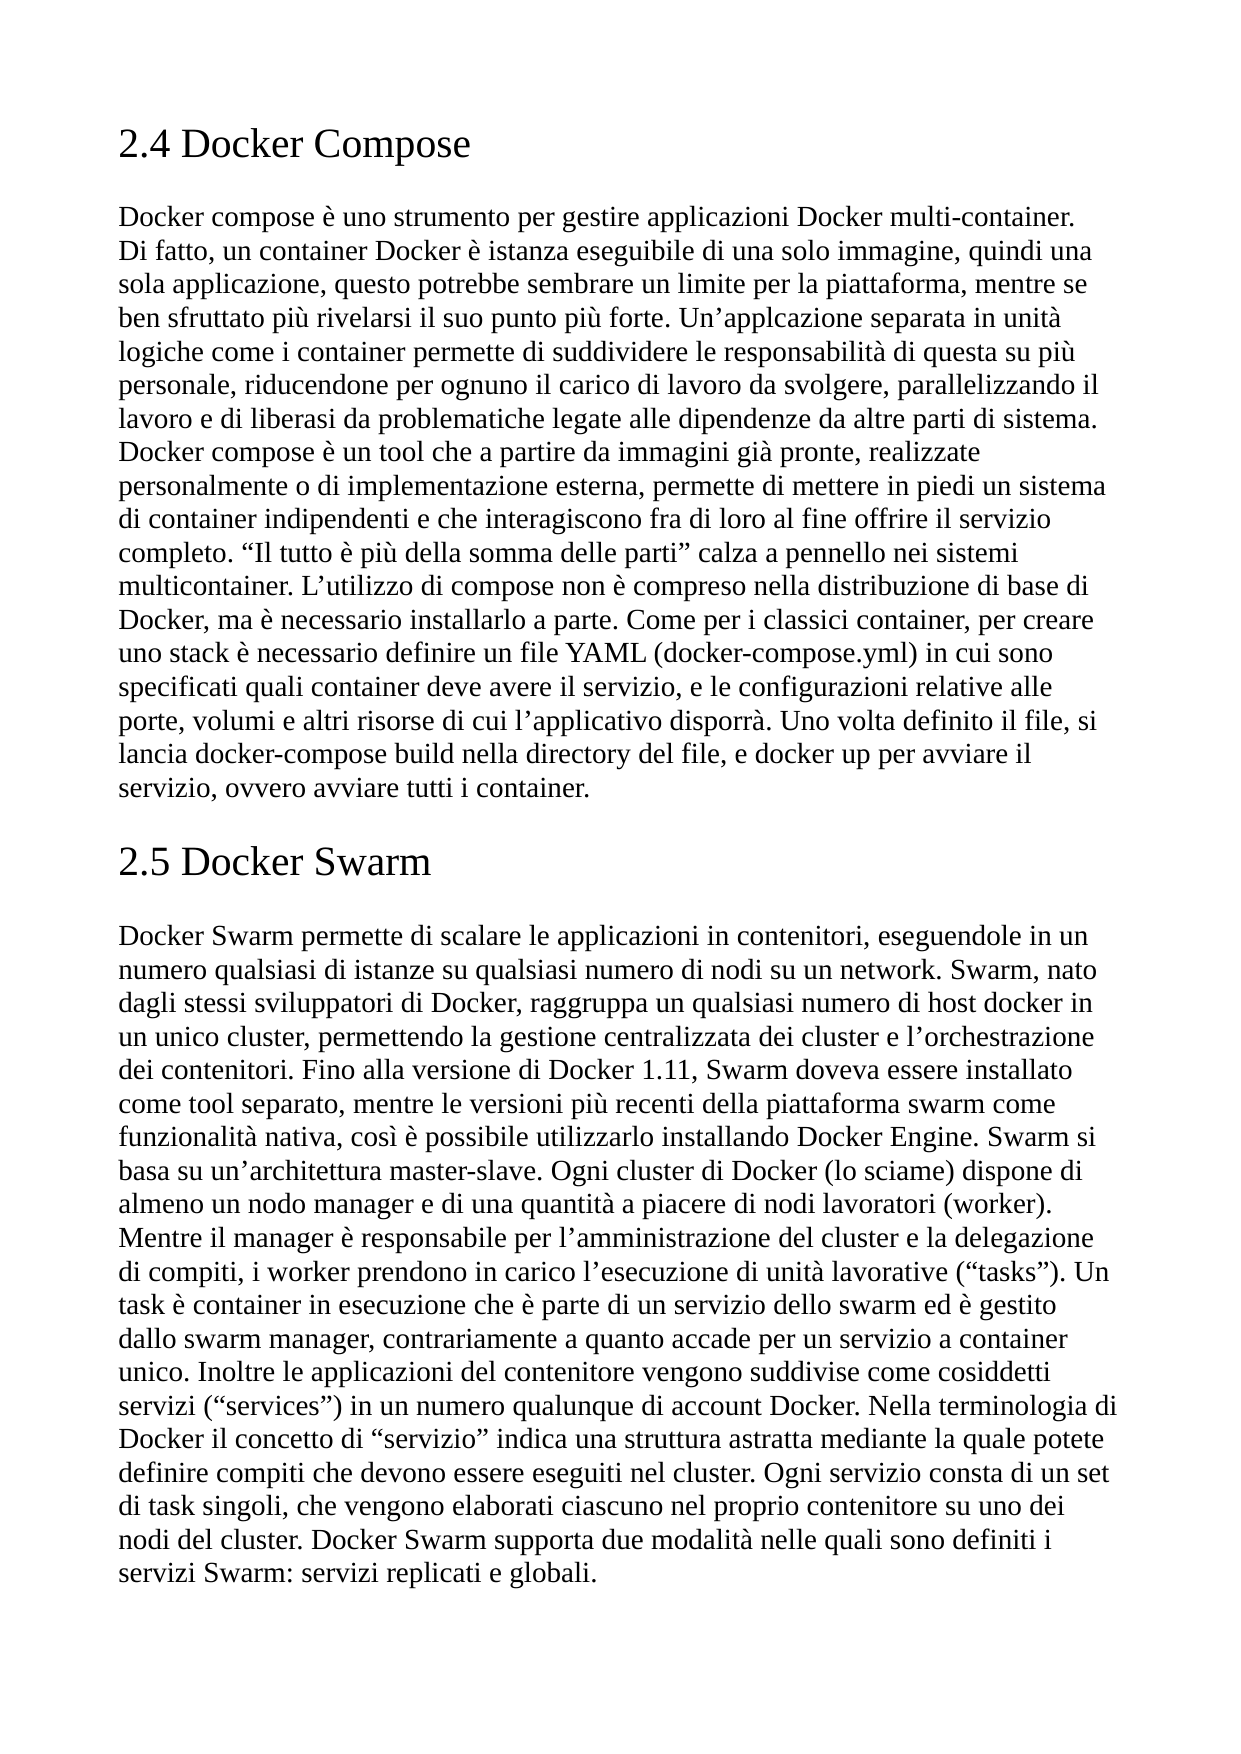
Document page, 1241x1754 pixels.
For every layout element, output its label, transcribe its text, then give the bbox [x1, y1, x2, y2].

text 2.4 Docker Compose [118, 118, 1122, 166]
text 2.5 Docker Swarm [118, 837, 1122, 885]
text Docker Swarm permette di scalare le applicazioni in contenitori, eseguendole in un numero qualsiasi di istanze su qualsiasi numero di nodi su un network. Swarm, nato dagli stessi sviluppatori di Docker, raggruppa un qualsiasi numero di host docker in un unico cluster, permettendo la gestione centralizzata dei cluster e l’orchestrazione dei contenitori. Fino alla versione di Docker 1.11, Swarm doveva essere installato come tool separato, mentre le versioni più recenti della piattaforma swarm come funzionalità nativa, così è possibile utilizzarlo installando Docker Engine. Swarm si basa su un’architettura master-slave. Ogni cluster di Docker (lo sciame) dispone di almeno un nodo manager e di una quantità a piacere di nodi lavoratori (worker). Mentre il manager è responsabile per l’amministrazione del cluster e la delegazione di compiti, i worker prendono in carico l’esecuzione di unità lavorative (“tasks”). Un task è container in esecuzione che è parte di un servizio dello swarm ed è gestito dallo swarm manager, contrariamente a quanto accade per un servizio a container unico. Inoltre le applicazioni del contenitore vengono suddivise come cosiddetti servizi (“services”) in un numero qualunque di account Docker. Nella terminologia di Docker il concetto di “servizio” indica una struttura astratta mediante la quale potete definire compiti che devono essere eseguiti nel cluster. Ogni servizio consta di un set di task singoli, che vengono elaborati ciascuno nel proprio contenitore su uno dei nodi del cluster. Docker Swarm supporta due modalità nelle quali sono definiti i servizi Swarm: servizi replicati e globali. [118, 918, 1122, 1589]
text Di fatto, un container Docker è istanza eseguibile di una solo immagine, quindi una sola applicazione, questo potrebbe sembrare un limite per la piattaforma, mentre se ben sfruttato più rivelarsi il suo punto più forte. Un’applcazione separata in unità logiche come i container permette di suddividere le responsabilità di questa su più personale, riducendone per ognuno il carico di lavoro da svolgere, parallelizzando il lavoro e di liberasi da problematiche legate alle dipendenze da altre parti di sistema. Docker compose è un tool che a partire da immagini già pronte, realizzate personalmente o di implementazione esterna, permette di mettere in piedi un sistema di container indipendenti e che interagiscono fra di loro al fine offrire il servizio completo. “Il tutto è più della somma delle parti” calza a pennello nei sistemi multicontainer. L’utilizzo di compose non è compreso nella distribuzione di base di Docker, ma è necessario installarlo a parte. Come per i classici container, per creare uno stack è necessario definire un file YAML (docker-compose.yml) in cui sono specificati quali container deve avere il servizio, e le configurazioni relative alle porte, volumi e altri risorse di cui l’applicativo disporrà. Uno volta definito il file, si lancia docker-compose build nella directory del file, e docker up per avviare il servizio, ovvero avviare tutti i container. [118, 233, 1122, 803]
text Docker compose è uno strumento per gestire applicazioni Docker multi-container. [118, 199, 1122, 233]
